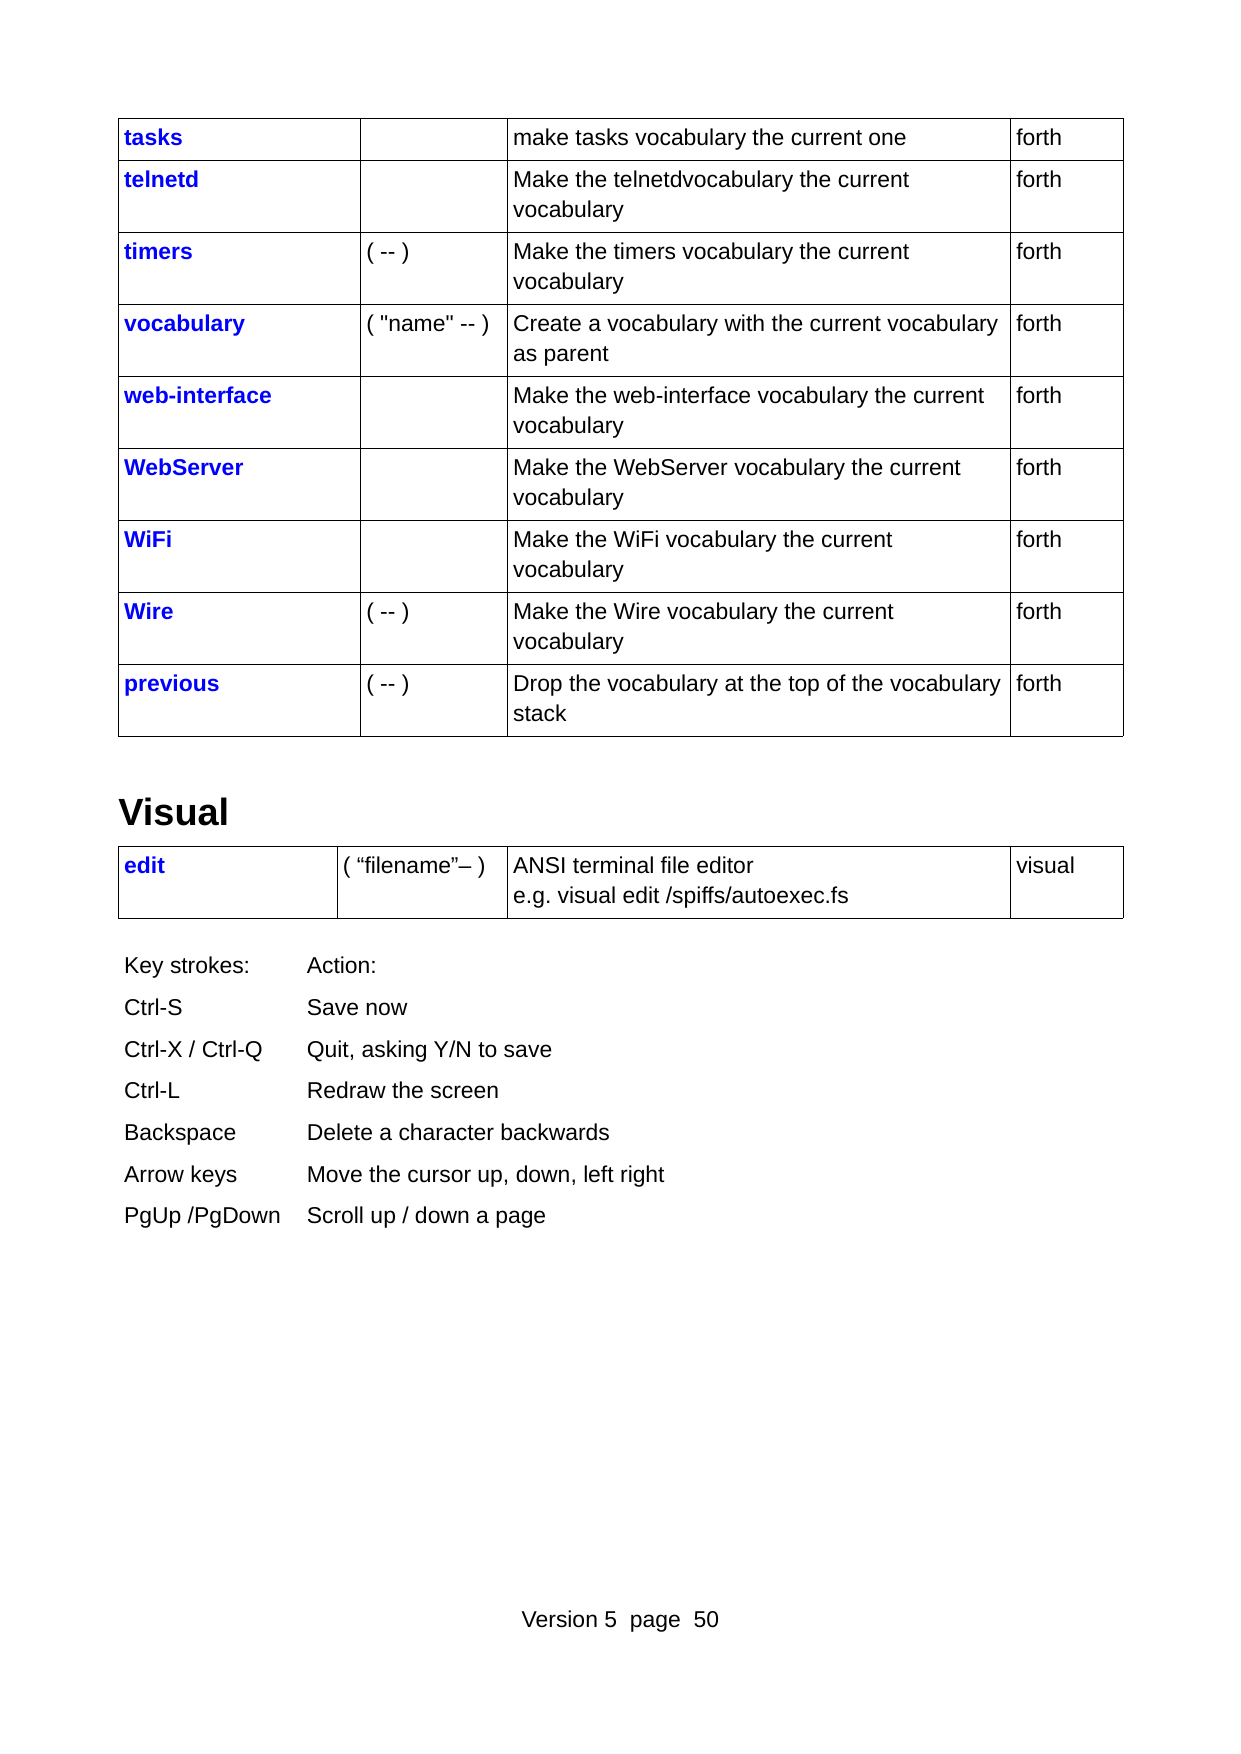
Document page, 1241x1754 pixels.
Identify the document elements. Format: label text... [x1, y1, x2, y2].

table_cell Make the WiFi vocabulary the current vocabulary [508, 521, 1010, 592]
table_cell ( -- ) [361, 593, 507, 664]
table_cell forth [1011, 161, 1123, 232]
table_cell forth [1011, 233, 1123, 304]
table_cell forth [1011, 305, 1123, 376]
table_cell Ctrl-S [118, 988, 301, 1030]
table_cell previous [119, 665, 360, 736]
table_cell forth [1011, 377, 1123, 448]
table_cell WiFi [119, 521, 360, 592]
table_header Action: [301, 947, 702, 988]
table_cell vocabulary [119, 305, 360, 376]
table_cell Move the cursor up, down, left right [301, 1155, 702, 1197]
table_cell make tasks vocabulary the current one [508, 119, 1010, 160]
table_cell WebServer [119, 449, 360, 520]
table_cell Make the timers vocabulary the current vocabulary [508, 233, 1010, 304]
table_cell Create a vocabulary with the current vocabulary as parent [508, 305, 1010, 376]
table_cell telnetd [119, 161, 360, 232]
table_cell Save now [301, 988, 702, 1030]
table_header Key strokes: [118, 947, 301, 988]
table_cell [361, 161, 507, 232]
table_cell Backspace [118, 1113, 301, 1155]
table_cell Ctrl-L [118, 1072, 301, 1113]
table_cell forth [1011, 521, 1123, 592]
table_header ANSI terminal file editor e.g. visual edit /spiffs/autoexec.fs [508, 847, 1010, 918]
table_cell PgUp /PgDown [118, 1197, 301, 1238]
table_cell Scroll up / down a page [301, 1197, 702, 1238]
table_cell [361, 449, 507, 520]
table_cell Drop the vocabulary at the top of the vocabulary stack [508, 665, 1010, 736]
table_cell timers [119, 233, 360, 304]
table_cell Make the WebServer vocabulary the current vocabulary [508, 449, 1010, 520]
table_cell Wire [119, 593, 360, 664]
table_cell forth [1011, 119, 1123, 160]
table_cell forth [1011, 593, 1123, 664]
table_header visual [1011, 847, 1123, 918]
table_cell [361, 521, 507, 592]
table_header edit [119, 847, 337, 918]
table_cell forth [1011, 449, 1123, 520]
table_cell Ctrl-X / Ctrl-Q [118, 1030, 301, 1072]
table_cell ( -- ) [361, 233, 507, 304]
table_header ( “filename”– ) [338, 847, 507, 918]
subtitle Visual [118, 789, 1122, 833]
table_cell web-interface [119, 377, 360, 448]
table_cell [361, 377, 507, 448]
table_cell Delete a character backwards [301, 1113, 702, 1155]
table_cell forth [1011, 665, 1123, 736]
table_cell Arrow keys [118, 1155, 301, 1197]
table_cell Quit, asking Y/N to save [301, 1030, 702, 1072]
table_cell ( -- ) [361, 665, 507, 736]
table_cell Make the Wire vocabulary the current vocabulary [508, 593, 1010, 664]
table_cell Redraw the screen [301, 1072, 702, 1113]
table_cell Make the web-interface vocabulary the current vocabulary [508, 377, 1010, 448]
table_cell Make the telnetdvocabulary the current vocabulary [508, 161, 1010, 232]
table_cell [361, 119, 507, 160]
table_cell ( "name" -- ) [361, 305, 507, 376]
table_cell tasks [119, 119, 360, 160]
